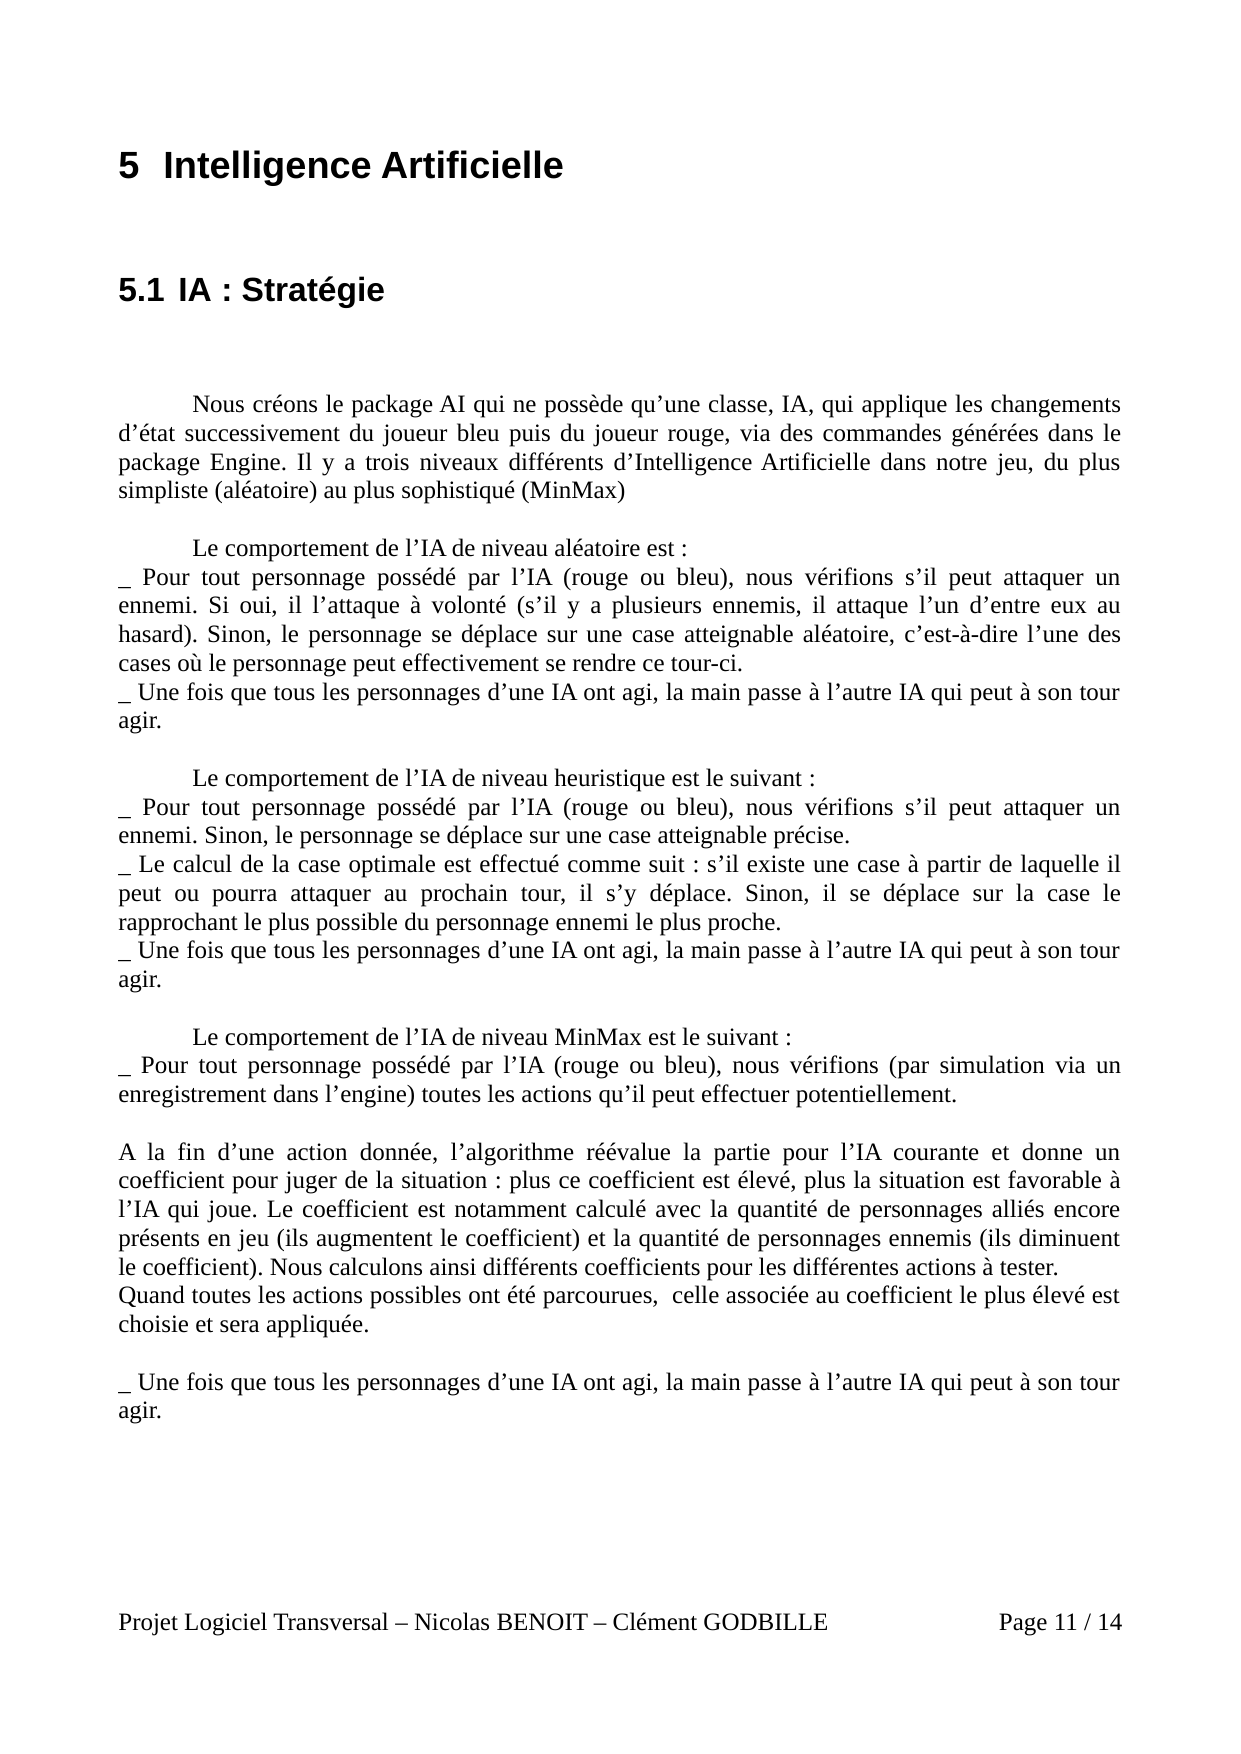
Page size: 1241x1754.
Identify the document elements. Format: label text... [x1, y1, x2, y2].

text Nous créons le package AI qui ne possède qu’une classe, IA, qui applique les changements d’état successivement du joueur bleu puis du joueur rouge, via des commandes générées dans le package Engine. Il y a trois niveaux différents d’Intelligence Artificielle dans notre jeu, du plus simpliste (aléatoire) au plus sophistiqué (MinMax) [118, 389, 1122, 504]
subtitle Intelligence Artificielle [118, 143, 1122, 187]
text _ Pour tout personnage possédé par l’IA (rouge ou bleu), nous vérifions (par simulation via un enregistrement dans l’engine) toutes les actions qu’il peut effectuer potentiellement. [118, 1050, 1122, 1108]
text Le comportement de l’IA de niveau heuristique est le suivant : [118, 763, 1122, 792]
text _ Une fois que tous les personnages d’une IA ont agi, la main passe à l’autre IA qui peut à son tour agir. [118, 677, 1122, 734]
subtitle IA : Stratégie [118, 269, 1122, 308]
text Quand toutes les actions possibles ont été parcourues, celle associée au coefficient le plus élevé est choisie et sera appliquée. [118, 1280, 1122, 1338]
text _ Pour tout personnage possédé par l’IA (rouge ou bleu), nous vérifions s’il peut attaquer un ennemi. Sinon, le personnage se déplace sur une case atteignable précise. [118, 792, 1122, 849]
text _ Le calcul de la case optimale est effectué comme suit : s’il existe une case à partir de laquelle il peut ou pourra attaquer au prochain tour, il s’y déplace. Sinon, il se déplace sur la case le rapprochant le plus possible du personnage ennemi le plus proche. [118, 849, 1122, 935]
text _ Pour tout personnage possédé par l’IA (rouge ou bleu), nous vérifions s’il peut attaquer un ennemi. Si oui, il l’attaque à volonté (s’il y a plusieurs ennemis, il attaque l’un d’entre eux au hasard). Sinon, le personnage se déplace sur une case atteignable aléatoire, c’est-à-dire l’une des cases où le personnage peut effectivement se rendre ce tour-ci. [118, 562, 1122, 677]
text Le comportement de l’IA de niveau aléatoire est : [118, 533, 1122, 562]
text _ Une fois que tous les personnages d’une IA ont agi, la main passe à l’autre IA qui peut à son tour agir. [118, 935, 1122, 993]
text A la fin d’une action donnée, l’algorithme réévalue la partie pour l’IA courante et donne un coefficient pour juger de la situation : plus ce coefficient est élevé, plus la situation est favorable à l’IA qui joue. Le coefficient est notamment calculé avec la quantité de personnages alliés encore présents en jeu (ils augmentent le coefficient) et la quantité de personnages ennemis (ils diminuent le coefficient). Nous calculons ainsi différents coefficients pour les différentes actions à tester. [118, 1137, 1122, 1280]
text _ Une fois que tous les personnages d’une IA ont agi, la main passe à l’autre IA qui peut à son tour agir. [118, 1367, 1122, 1424]
text Le comportement de l’IA de niveau MinMax est le suivant : [118, 1022, 1122, 1050]
